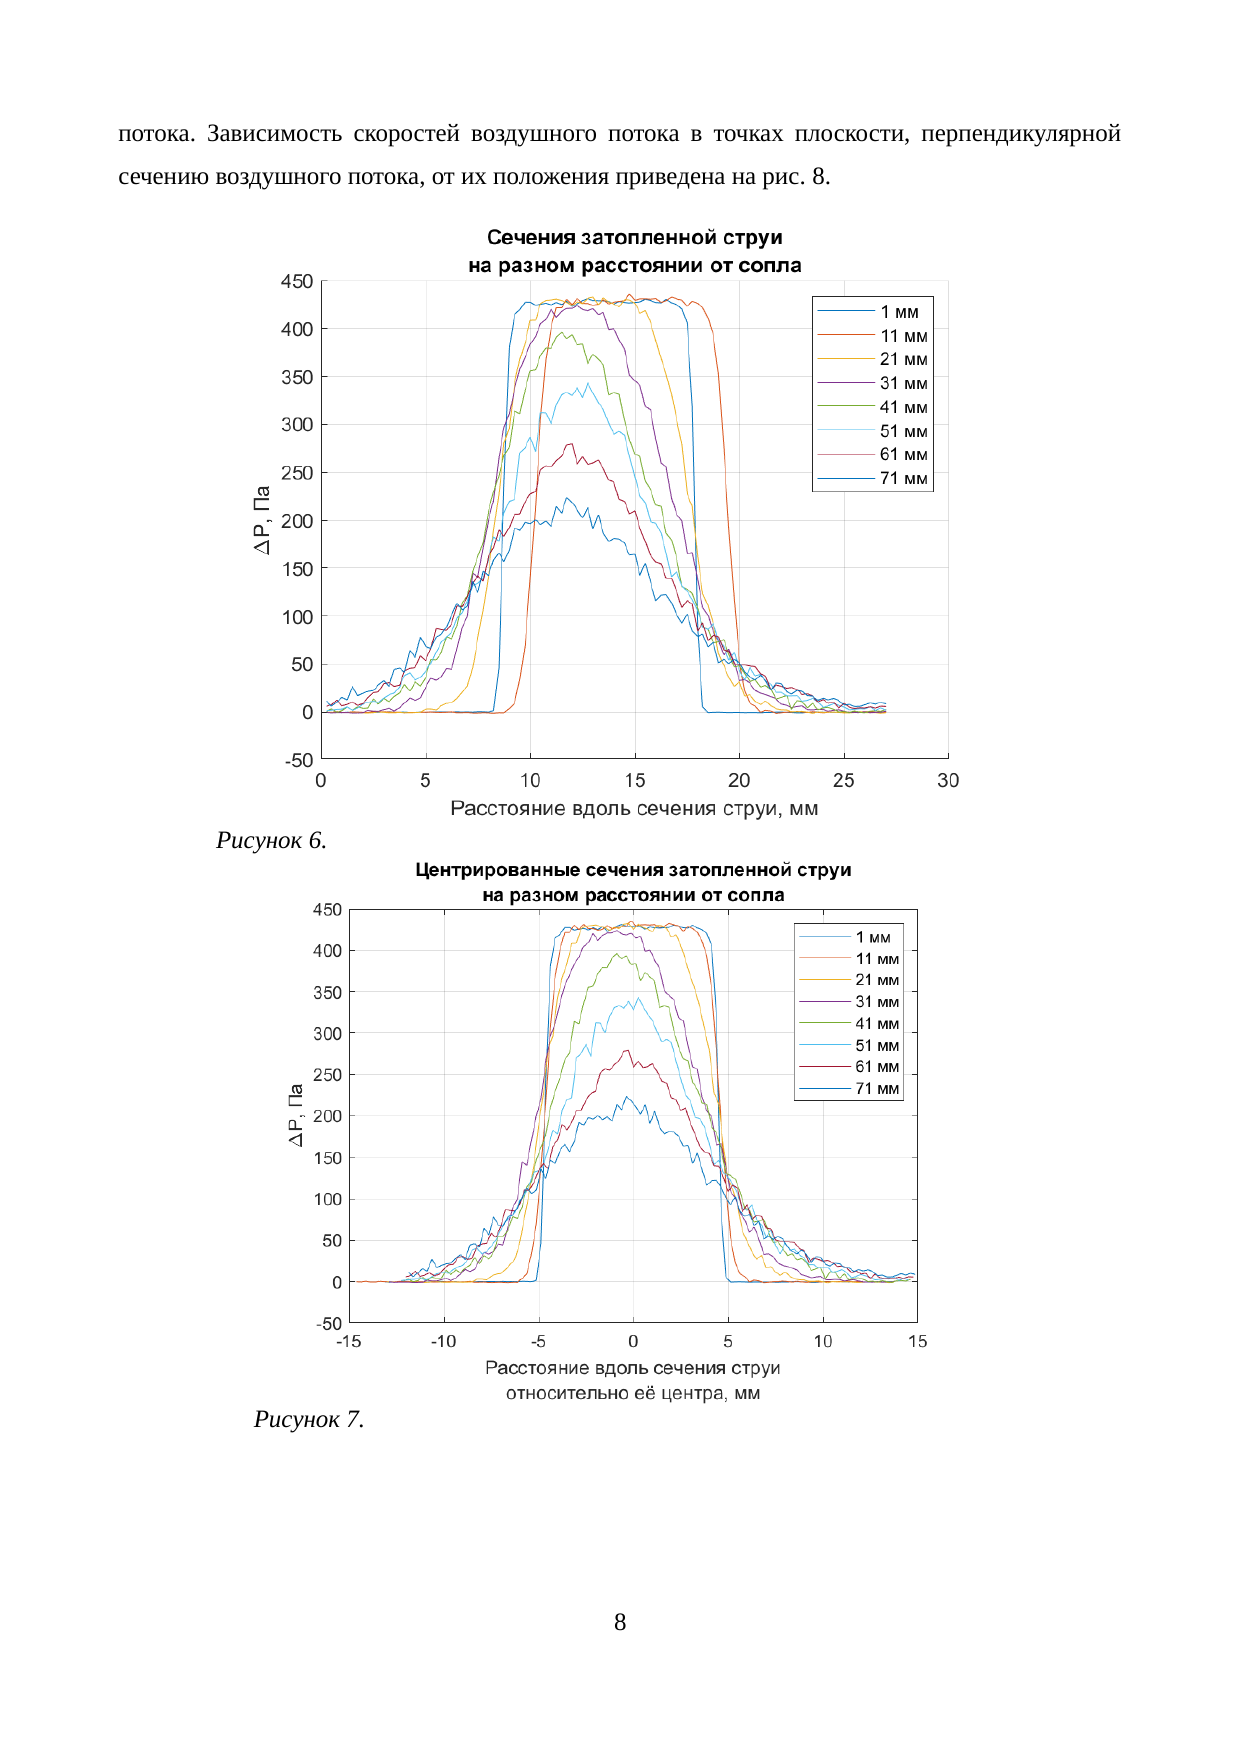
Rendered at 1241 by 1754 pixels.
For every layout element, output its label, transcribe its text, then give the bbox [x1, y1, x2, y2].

picture [253, 854, 987, 1404]
text Рисунок 6. [216, 826, 1024, 854]
text потока. Зависимость скоростей воздушного потока в точках плоскости, перпендикулярной сечению воздушного потока, от их положения приведена на рис. 8. [118, 118, 1122, 190]
picture [215, 219, 1025, 826]
text Рисунок 7. [253, 1404, 987, 1432]
